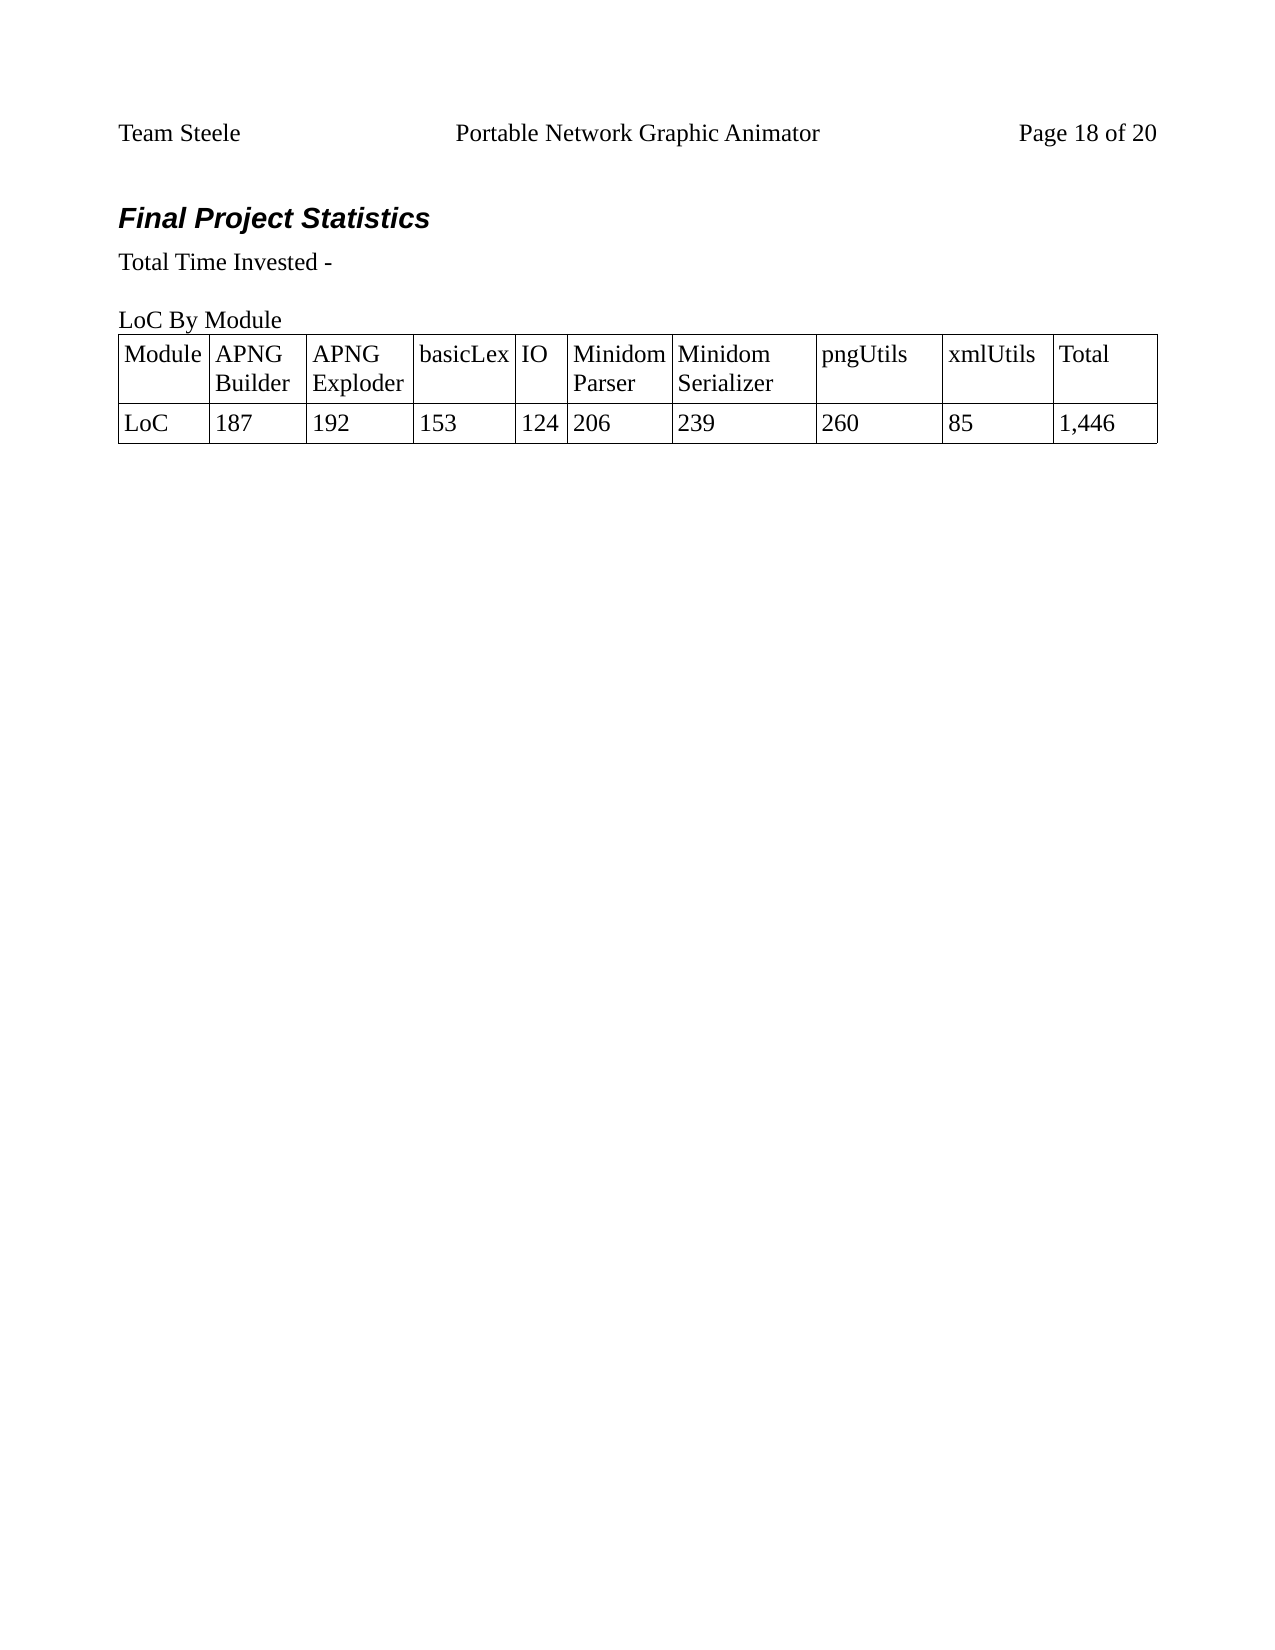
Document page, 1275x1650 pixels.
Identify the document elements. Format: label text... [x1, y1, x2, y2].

table_cell LoC [119, 404, 209, 443]
table_cell 85 [943, 404, 1053, 443]
table_cell 239 [673, 404, 816, 443]
table_cell 153 [414, 404, 515, 443]
text LoC By Module [118, 305, 1157, 334]
table_cell 1,446 [1054, 404, 1157, 443]
table_cell 192 [307, 404, 413, 443]
subtitle Final Project Statistics [118, 201, 1157, 235]
table_header xmlUtils [943, 335, 1053, 403]
table_header APNG Exploder [307, 335, 413, 403]
table_header basicLex [414, 335, 515, 403]
table_cell 124 [516, 404, 567, 443]
table_header Minidom Parser [568, 335, 672, 403]
table_header Minidom Serializer [673, 335, 816, 403]
table_cell 187 [210, 404, 306, 443]
table_cell 260 [817, 404, 942, 443]
table_header pngUtils [817, 335, 942, 403]
table_header Total [1054, 335, 1157, 403]
table_header Module [119, 335, 209, 403]
table_header APNG Builder [210, 335, 306, 403]
table_cell 206 [568, 404, 672, 443]
text Total Time Invested - [118, 247, 1157, 276]
table_header IO [516, 335, 567, 403]
